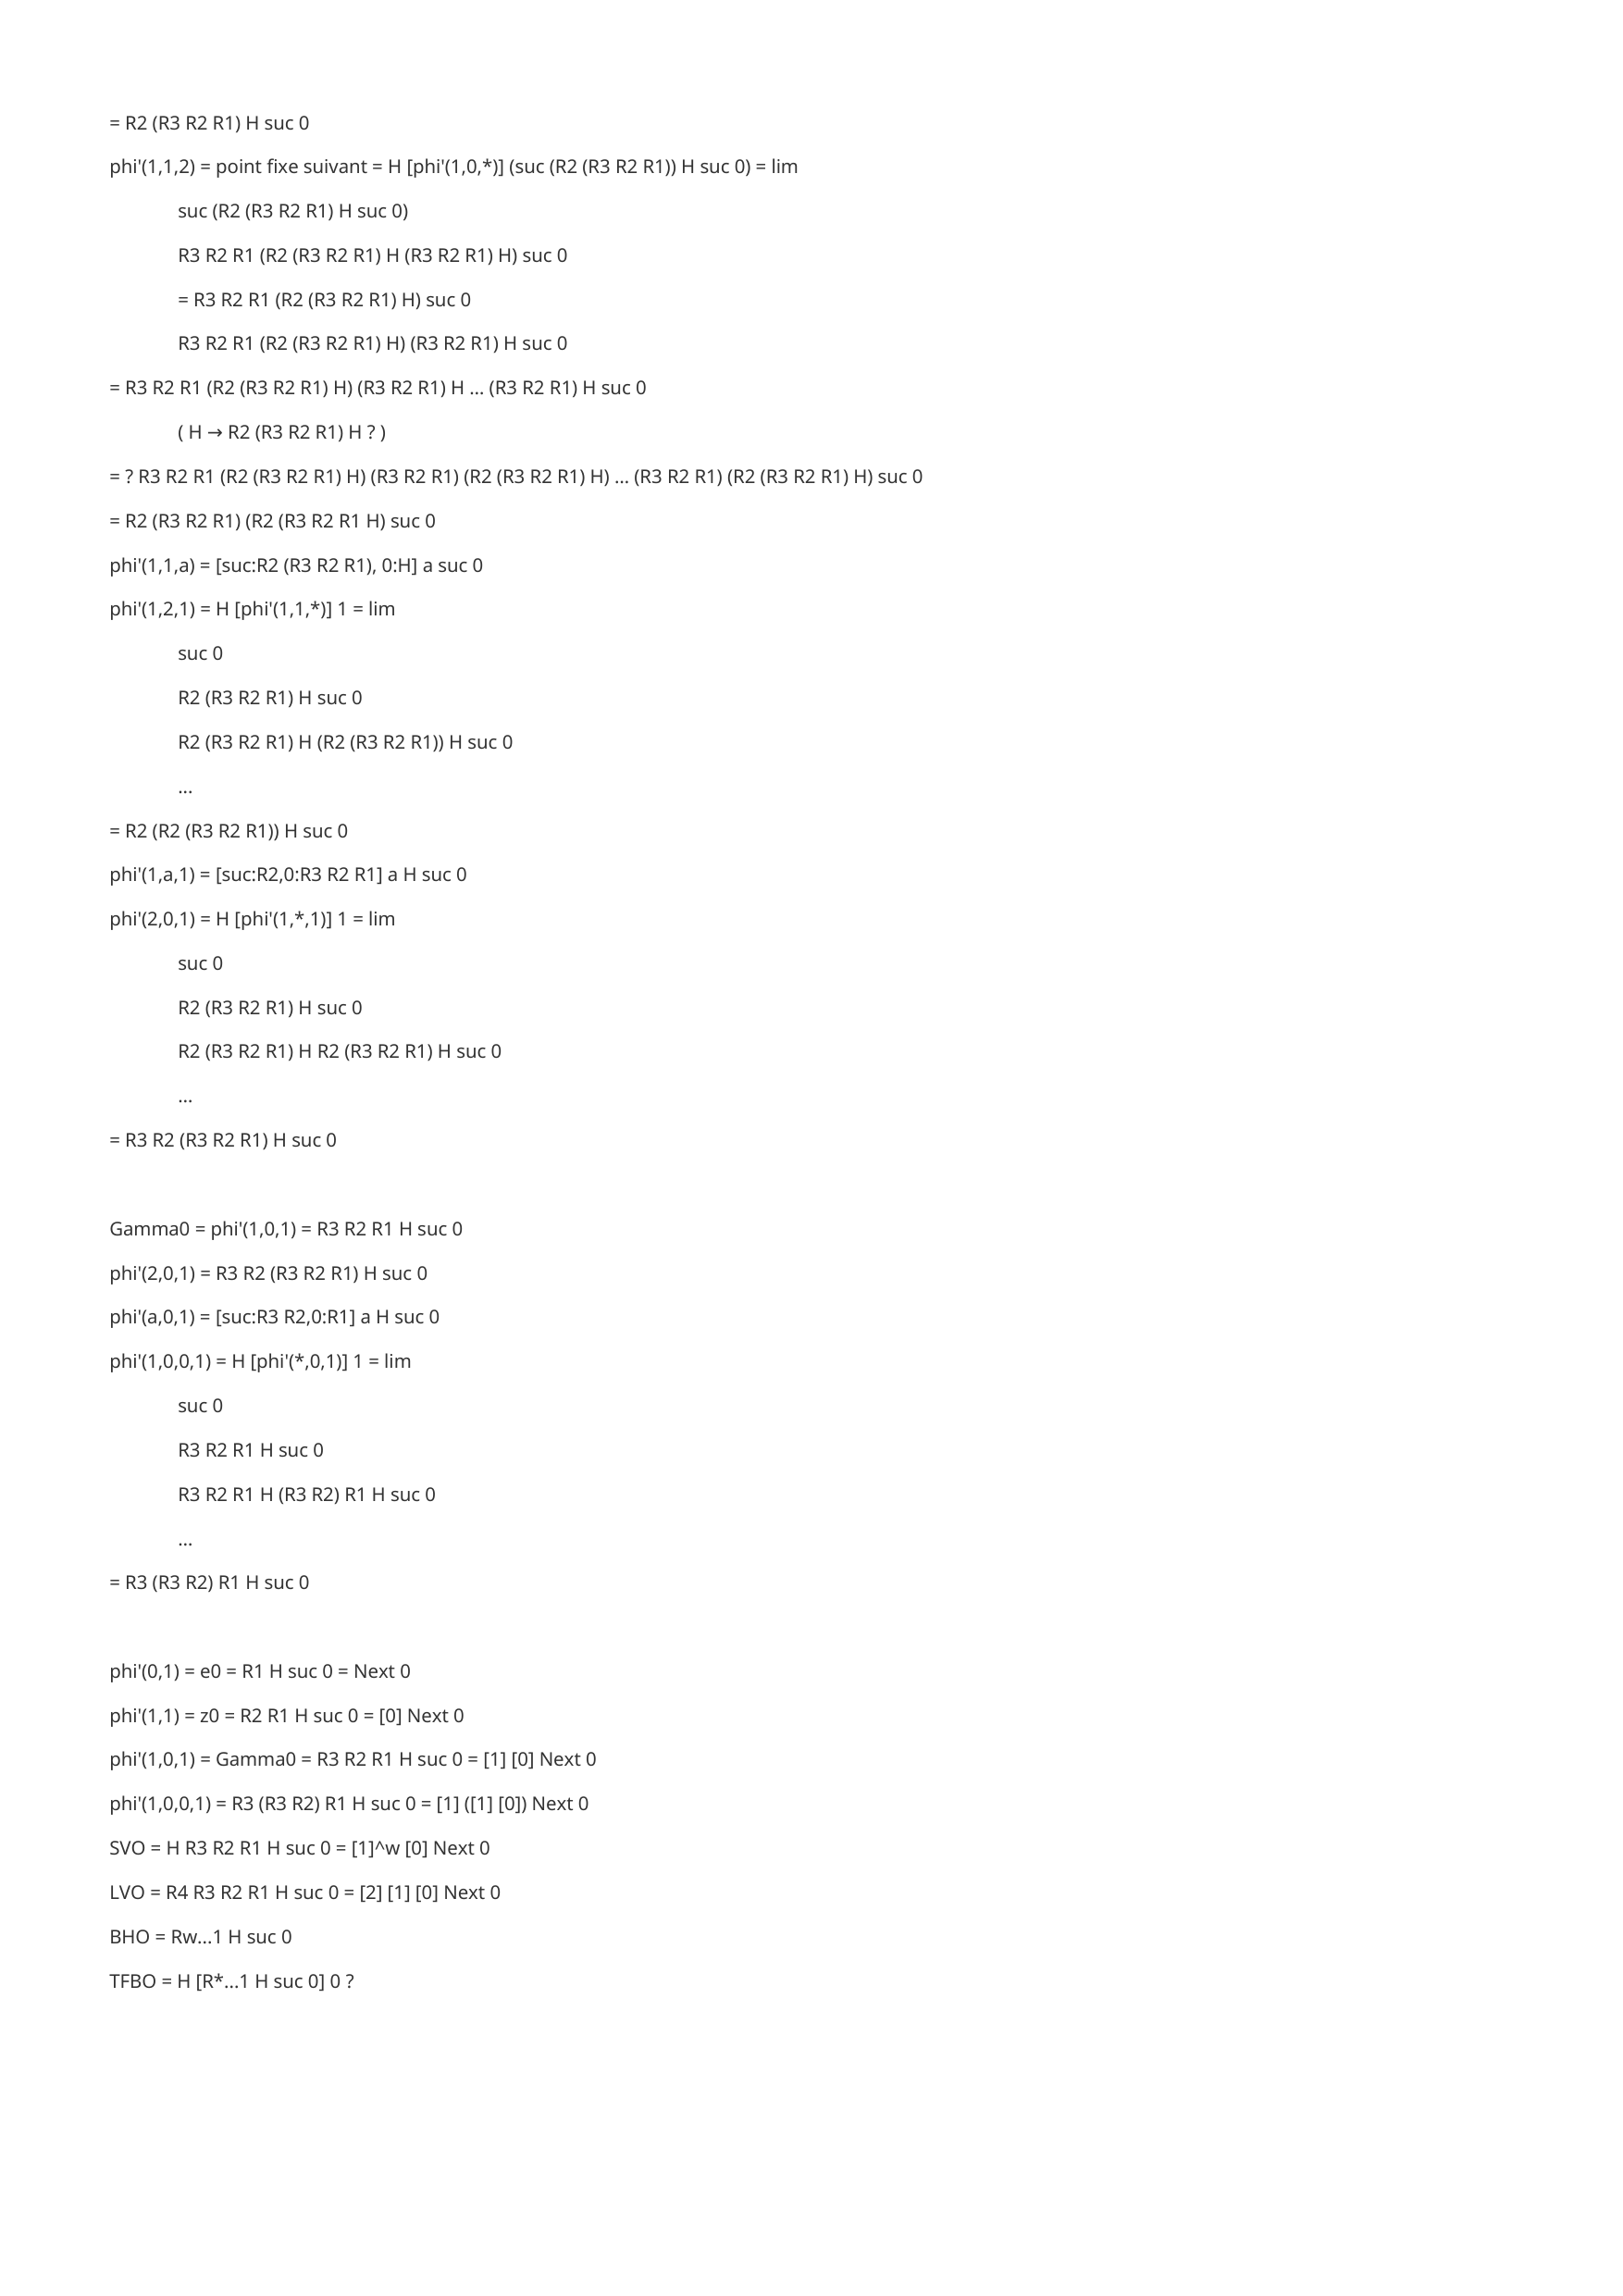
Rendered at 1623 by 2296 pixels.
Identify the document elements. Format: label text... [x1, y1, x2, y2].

text = R2 (R2 (R3 R2 R1)) H suc 0 [109, 817, 1514, 843]
text = R2 (R3 R2 R1) H suc 0 [109, 109, 1514, 135]
text = R3 R2 (R3 R2 R1) H suc 0 [109, 1127, 1514, 1153]
text R3 R2 R1 H suc 0 [109, 1436, 1514, 1462]
text TFBO = H [R*...1 H suc 0] 0 ? [109, 1967, 1514, 1993]
text phi'(1,2,1) = H [phi'(1,1,*)] 1 = lim [109, 596, 1514, 622]
text BHO = Rw...1 H suc 0 [109, 1923, 1514, 1949]
text phi'(1,1,2) = point fixe suivant = H [phi'(1,0,*)] (suc (R2 (R3 R2 R1)) H suc 0) = lim [109, 154, 1514, 180]
text phi'(2,0,1) = R3 R2 (R3 R2 R1) H suc 0 [109, 1260, 1514, 1285]
text phi'(a,0,1) = [suc:R3 R2,0:R1] a H suc 0 [109, 1304, 1514, 1330]
text Gamma0 = phi'(1,0,1) = R3 R2 R1 H suc 0 [109, 1215, 1514, 1241]
text = R3 (R3 R2) R1 H suc 0 [109, 1570, 1514, 1595]
text suc (R2 (R3 R2 R1) H suc 0) [109, 198, 1514, 223]
text = ? R3 R2 R1 (R2 (R3 R2 R1) H) (R3 R2 R1) (R2 (R3 R2 R1) H) … (R3 R2 R1) (R2 (R3 R2 R1) H) suc 0 [109, 464, 1514, 489]
text R2 (R3 R2 R1) H suc 0 [109, 994, 1514, 1020]
text suc 0 [109, 950, 1514, 975]
text phi'(1,1,a) = [suc:R2 (R3 R2 R1), 0:H] a suc 0 [109, 552, 1514, 577]
text SVO = H R3 R2 R1 H suc 0 = [1]^w [0] Next 0 [109, 1835, 1514, 1861]
text phi'(1,0,1) = Gamma0 = R3 R2 R1 H suc 0 = [1] [0] Next 0 [109, 1746, 1514, 1772]
text phi'(1,0,0,1) = H [phi'(*,0,1)] 1 = lim [109, 1348, 1514, 1373]
text ... [109, 773, 1514, 799]
text R3 R2 R1 (R2 (R3 R2 R1) H) (R3 R2 R1) H suc 0 [109, 330, 1514, 356]
text = R3 R2 R1 (R2 (R3 R2 R1) H) suc 0 [109, 286, 1514, 312]
text suc 0 [109, 1393, 1514, 1418]
text = R2 (R3 R2 R1) (R2 (R3 R2 R1 H) suc 0 [109, 507, 1514, 533]
text phi'(2,0,1) = H [phi'(1,*,1)] 1 = lim [109, 906, 1514, 931]
text … [109, 1083, 1514, 1109]
text R2 (R3 R2 R1) H R2 (R3 R2 R1) H suc 0 [109, 1038, 1514, 1064]
text phi'(1,a,1) = [suc:R2,0:R3 R2 R1] a H suc 0 [109, 862, 1514, 887]
text phi'(1,1) = z0 = R2 R1 H suc 0 = [0] Next 0 [109, 1702, 1514, 1728]
text R3 R2 R1 (R2 (R3 R2 R1) H (R3 R2 R1) H) suc 0 [109, 242, 1514, 267]
text … [109, 1525, 1514, 1551]
text R2 (R3 R2 R1) H (R2 (R3 R2 R1)) H suc 0 [109, 728, 1514, 754]
text = R3 R2 R1 (R2 (R3 R2 R1) H) (R3 R2 R1) H … (R3 R2 R1) H suc 0 [109, 375, 1514, 401]
text phi'(1,0,0,1) = R3 (R3 R2) R1 H suc 0 = [1] ([1] [0]) Next 0 [109, 1791, 1514, 1817]
text ( H → R2 (R3 R2 R1) H ? ) [109, 419, 1514, 445]
text R3 R2 R1 H (R3 R2) R1 H suc 0 [109, 1481, 1514, 1507]
text R2 (R3 R2 R1) H suc 0 [109, 685, 1514, 710]
text phi'(0,1) = e0 = R1 H suc 0 = Next 0 [109, 1658, 1514, 1683]
text LVO = R4 R3 R2 R1 H suc 0 = [2] [1] [0] Next 0 [109, 1880, 1514, 1905]
text suc 0 [109, 640, 1514, 665]
